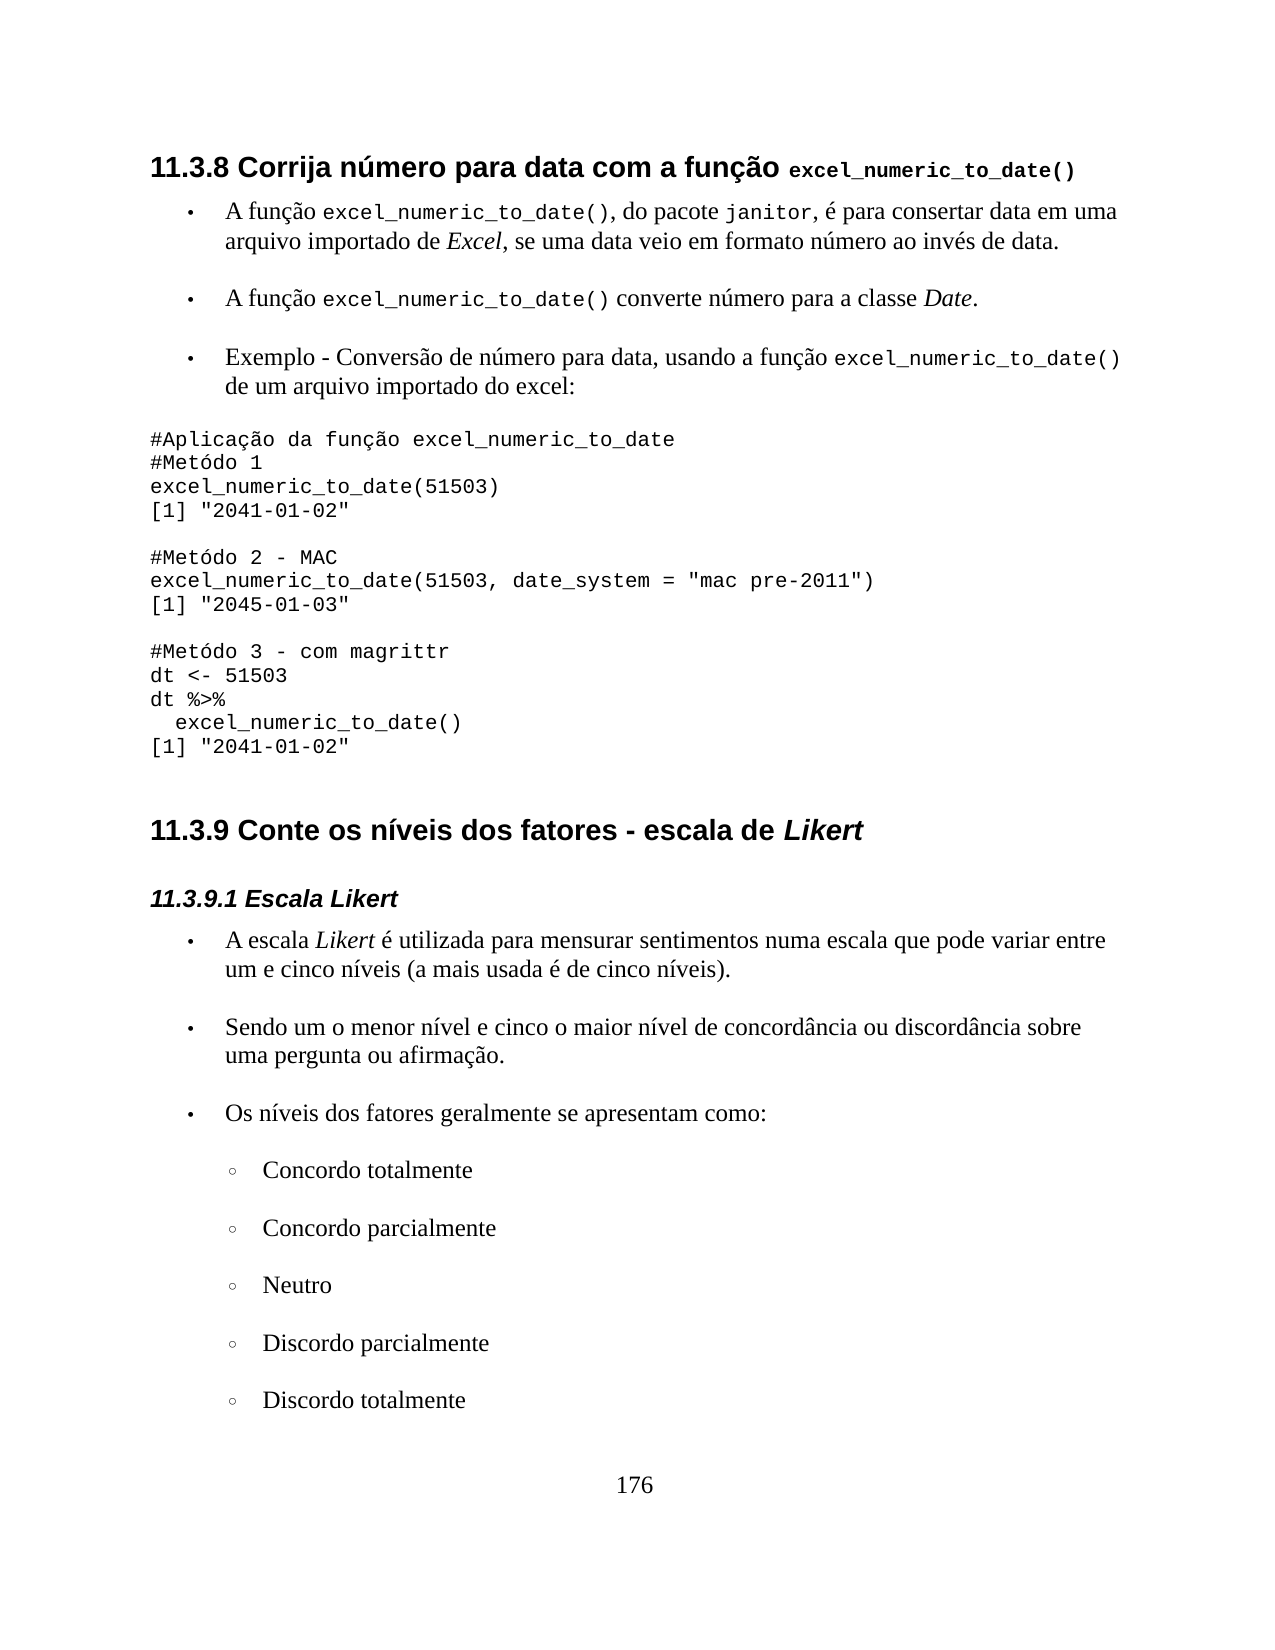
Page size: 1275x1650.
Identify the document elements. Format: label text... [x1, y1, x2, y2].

subtitle 11.3.9 Conte os níveis dos fatores - escala de Likert [150, 813, 1125, 847]
list Neutro [225, 1271, 1125, 1328]
text [1] "2041-01-02" [150, 736, 1125, 760]
subtitle 11.3.9.1 Escala Likert [150, 884, 1125, 913]
text #Aplicação da função excel_numeric_to_date [150, 429, 1125, 452]
text #Metódo 1 [150, 452, 1125, 476]
text [1] "2045-01-03" [150, 594, 1125, 618]
list Concordo totalmente [225, 1156, 1125, 1213]
list Os níveis dos fatores geralmente se apresentam como: [187, 1098, 1125, 1156]
text excel_numeric_to_date() [150, 712, 1125, 736]
list A função excel_numeric_to_date() converte número para a classe Date. [187, 283, 1125, 342]
text excel_numeric_to_date(51503, date_system = "mac pre-2011") [150, 571, 1125, 594]
list Discordo parcialmente [225, 1328, 1125, 1386]
list A escala Likert é utilizada para mensurar sentimentos numa escala que pode variar entre um e cinco níveis (a mais usada é de cinco níveis). [187, 926, 1125, 1012]
text #Metódo 3 - com magrittr [150, 641, 1125, 665]
list Concordo parcialmente [225, 1213, 1125, 1271]
text #Metódo 2 - MAC [150, 547, 1125, 571]
list Sendo um o menor nível e cinco o maior nível de concordância ou discordância sobre uma pergunta ou afirmação. [187, 1012, 1125, 1098]
text excel_numeric_to_date(51503) [150, 476, 1125, 499]
list Discordo totalmente [225, 1386, 1125, 1414]
list Exemplo - Conversão de número para data, usando a função excel_numeric_to_date() de um arquivo importado do excel: [187, 342, 1125, 429]
text dt %>% [150, 689, 1125, 712]
list A função excel_numeric_to_date(), do pacote janitor, é para consertar data em uma arquivo importado de Excel, se uma data veio em formato número ao invés de data. [187, 196, 1125, 283]
subtitle 11.3.8 Corrija número para data com a função excel_numeric_to_date() [150, 150, 1125, 184]
text dt <- 51503 [150, 665, 1125, 689]
text [1] "2041-01-02" [150, 499, 1125, 523]
